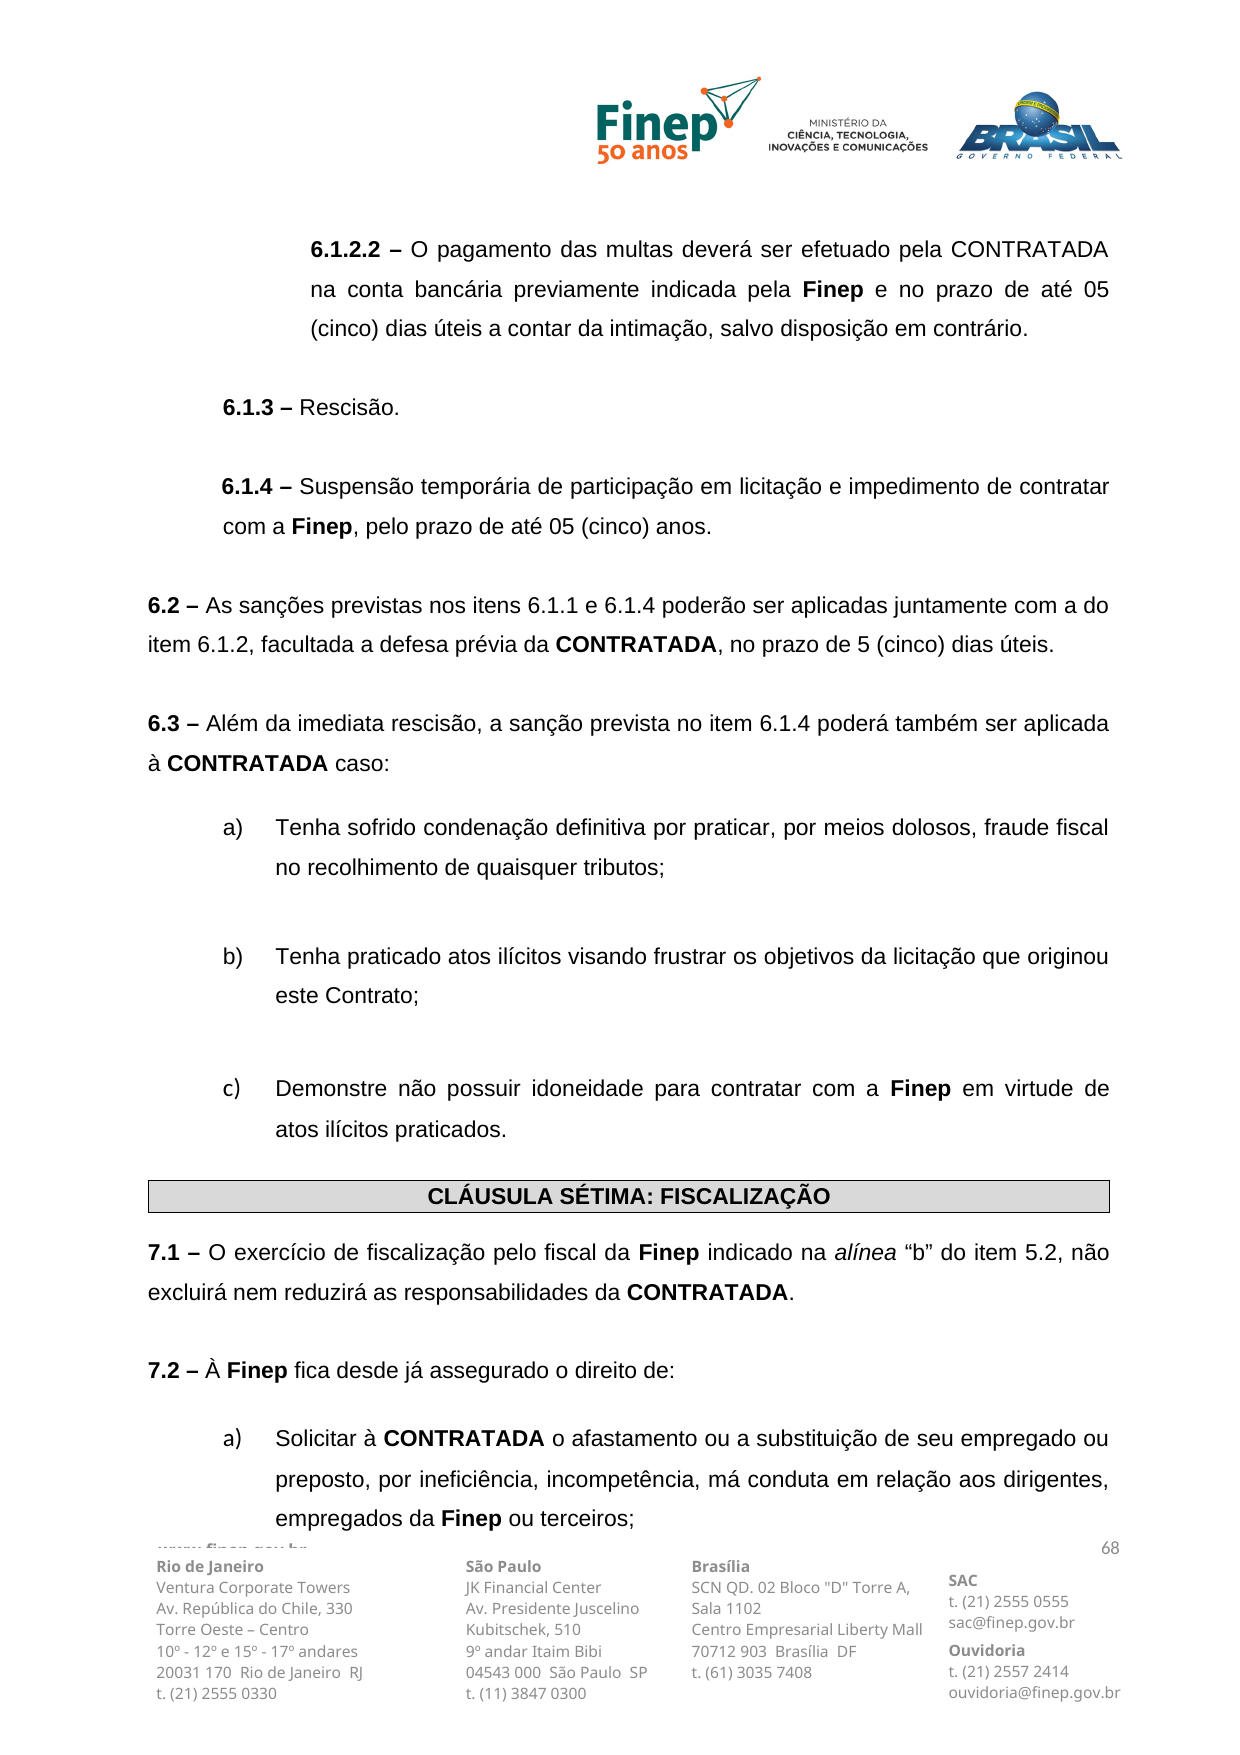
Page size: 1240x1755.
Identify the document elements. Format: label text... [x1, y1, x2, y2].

list Tenha sofrido condenação definitiva por praticar, por meios dolosos, fraude fiscal no recolhimento de quaisquer tributos; [223, 814, 1110, 880]
text 6.1.3 – Rescisão. [149, 394, 1110, 421]
text 6.1.2.2 – O pagamento das multas deverá ser efetuado pela CONTRATADA na conta bancária previamente indicada pela Finep e no prazo de até 05 (cinco) dias úteis a contar da intimação, salvo disposição em contrário. [310, 236, 1110, 342]
text 6.1.4 – Suspensão temporária de participação em licitação e impedimento de contratar com a Finep, pelo prazo de até 05 (cinco) anos. [221, 473, 1110, 539]
text 6.3 – Além da imediata rescisão, a sanção prevista no item 6.1.4 poderá também ser aplicada à CONTRATADA caso: [148, 710, 1110, 776]
list Tenha praticado atos ilícitos visando frustrar os objetivos da licitação que originou este Contrato; [223, 943, 1110, 1009]
text 7.2 – À Finep fica desde já assegurado o direito de: [148, 1357, 1110, 1384]
text 7.1 – O exercício de fiscalização pelo fiscal da Finep indicado na alínea “b” do item 5.2, não excluirá nem reduzirá as responsabilidades da CONTRATADA. [148, 1239, 1110, 1305]
list Demonstre não possuir idoneidade para contratar com a Finep em virtude de atos ilícitos praticados. [223, 1072, 1110, 1142]
text CLÁUSULA SÉTIMA: FISCALIZAÇÃO [149, 1181, 1109, 1212]
list Solicitar à CONTRATADA o afastamento ou a substituição de seu empregado ou preposto, por ineficiência, incompetência, má conduta em relação aos dirigentes, empregados da Finep ou terceiros; [223, 1422, 1110, 1531]
text 6.2 – As sanções previstas nos itens 6.1.1 e 6.1.4 poderão ser aplicadas juntamente com a do item 6.1.2, facultada a defesa prévia da CONTRATADA, no prazo de 5 (cinco) dias úteis. [148, 592, 1110, 657]
